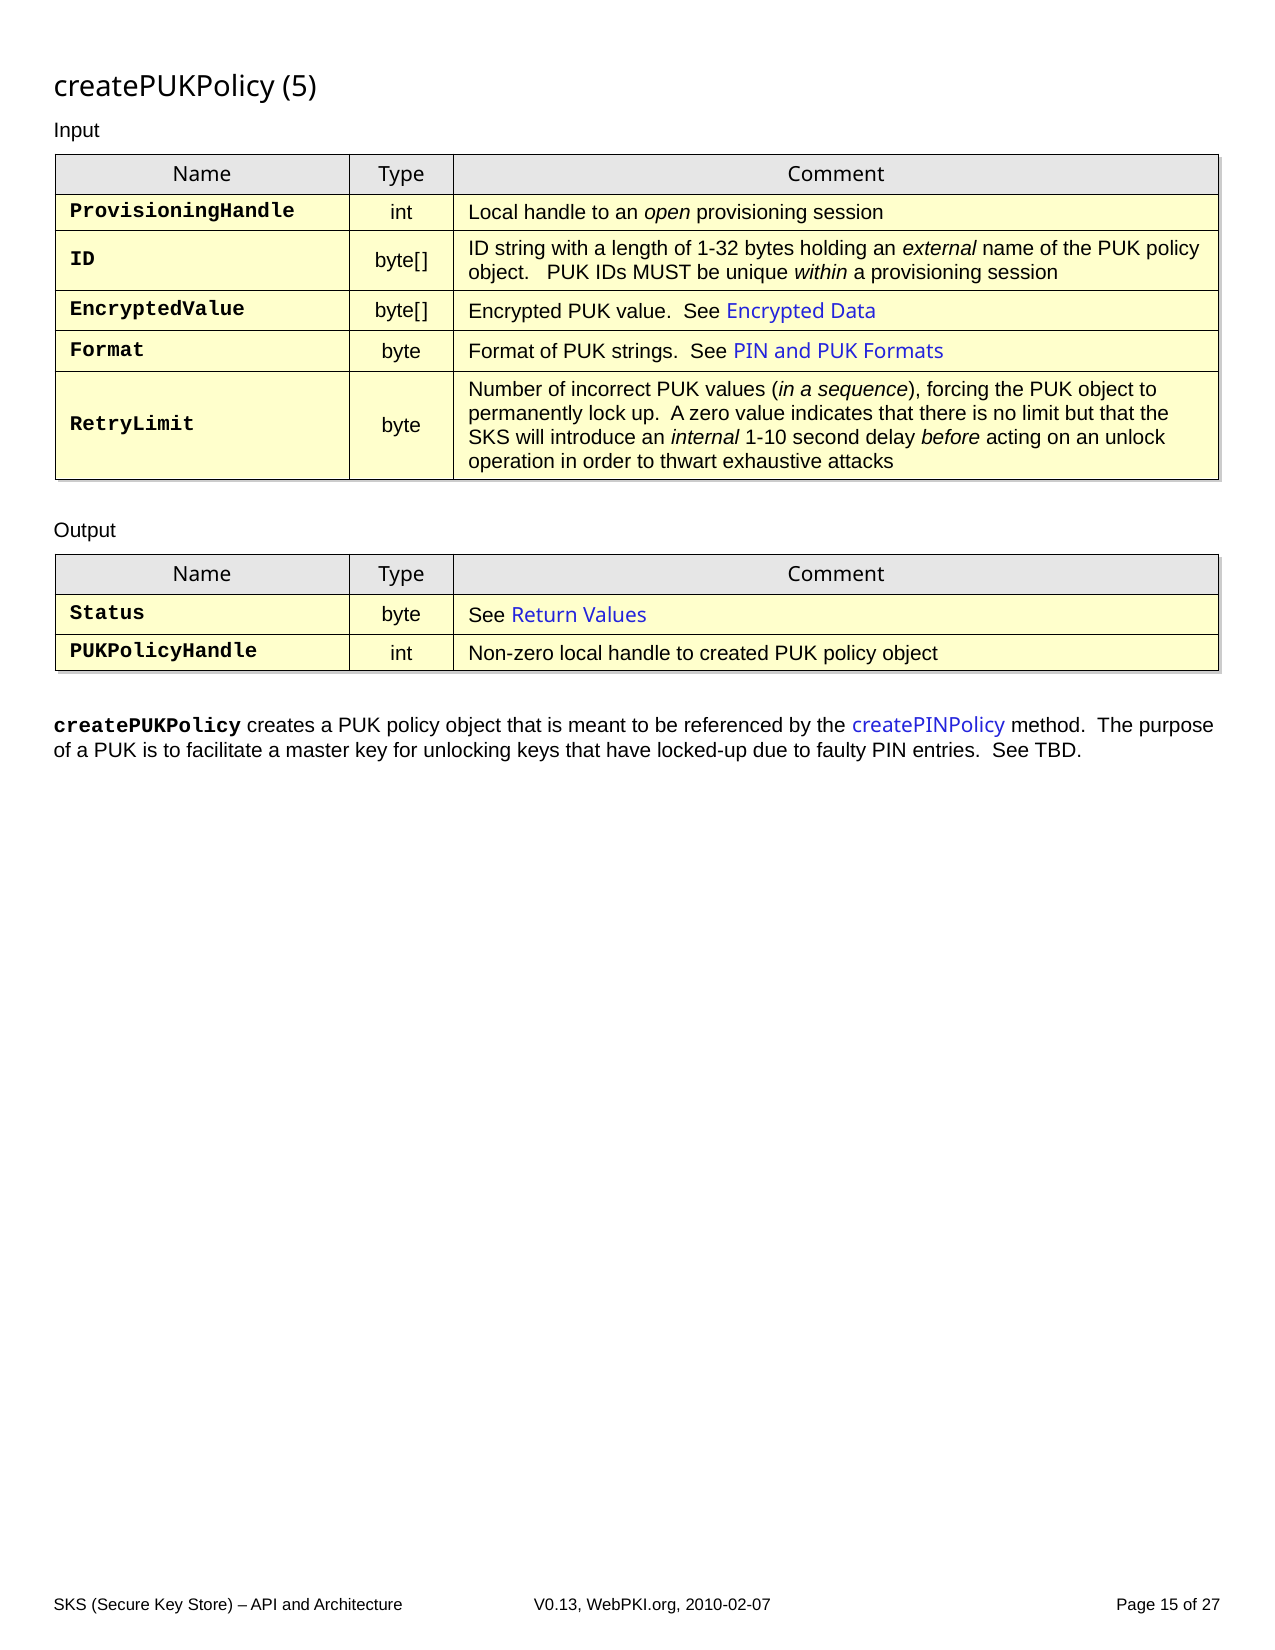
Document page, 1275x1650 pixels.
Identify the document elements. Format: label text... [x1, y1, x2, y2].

table_cell See Return Values [454, 595, 1218, 634]
table_cell RetryLimit [56, 372, 349, 478]
table_cell ID string with a length of 1-32 bytes holding an external name of the PUK policy object. PUK IDs MUST be unique within a provisioning session [454, 231, 1218, 290]
table_cell ID [56, 231, 349, 290]
table_cell PUKPolicyHandle [56, 635, 349, 670]
table_cell byte⁮[ ] [350, 231, 453, 290]
text Input [53, 118, 1221, 142]
text createPUKPolicy creates a PUK policy object that is meant to be referenced by the createPINPolicy method. The purpose of a PUK is to facilitate a master key for unlocking keys that have locked-up due to faulty PIN entries. See TBD. [53, 710, 1221, 762]
subtitle createPUKPolicy (5) [53, 66, 1221, 105]
table_cell EncryptedValue [56, 291, 349, 330]
table_cell byte [350, 595, 453, 634]
table_header Name [56, 155, 349, 194]
table_cell Local handle to an open provisioning session [454, 195, 1218, 230]
table_cell byte [350, 331, 453, 371]
table_header Type [350, 555, 453, 594]
table_header Comment [454, 155, 1218, 194]
table_cell Encrypted PUK value. See Encrypted Data [454, 291, 1218, 330]
text Output [53, 518, 1221, 542]
table_cell Format [56, 331, 349, 371]
table_cell Format of PUK strings. See PIN and PUK Formats [454, 331, 1218, 371]
table_cell byte [350, 372, 453, 478]
table_header Name [56, 555, 349, 594]
table_cell ProvisioningHandle [56, 195, 349, 230]
table_header Comment [454, 555, 1218, 594]
table_cell int [350, 635, 453, 670]
table_cell Status [56, 595, 349, 634]
table_cell byte[ ] [350, 291, 453, 330]
table_cell int [350, 195, 453, 230]
table_cell Non-zero local handle to created PUK policy object [454, 635, 1218, 670]
table_header Type [350, 155, 453, 194]
table_cell Number of incorrect PUK values (in a sequence), forcing the PUK object to permanently lock up. A zero value indicates that there is no limit but that the SKS will introduce an internal 1‑10 second delay before acting on an unlock operation in order to thwart exhaustive attacks [454, 372, 1218, 478]
